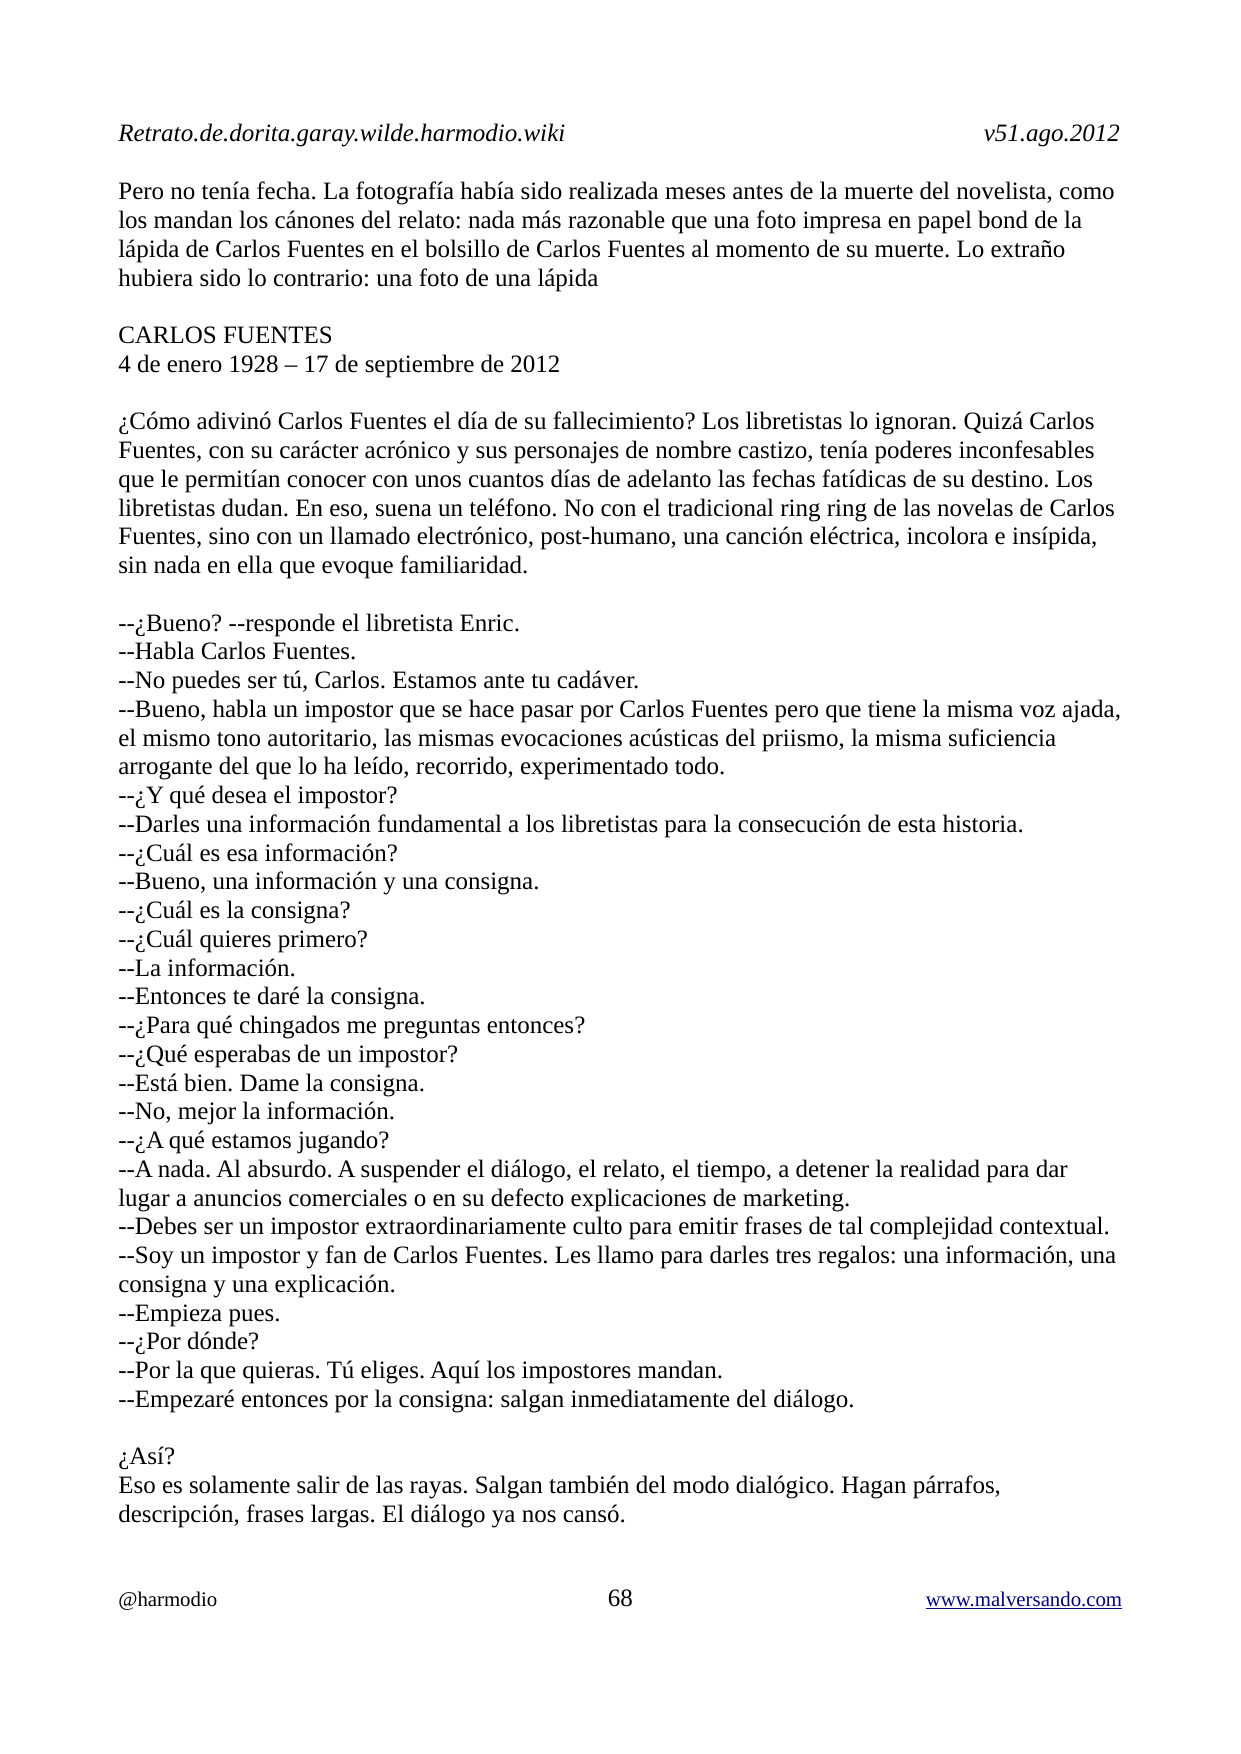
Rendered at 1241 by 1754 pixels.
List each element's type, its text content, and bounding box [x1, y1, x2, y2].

text --Darles una información fundamental a los libretistas para la consecución de esta historia. [118, 809, 1122, 838]
text --¿Por dónde? [118, 1326, 1122, 1355]
text --Está bien. Dame la consigna. [118, 1068, 1122, 1096]
text --Empieza pues. [118, 1298, 1122, 1326]
text --Soy un impostor y fan de Carlos Fuentes. Les llamo para darles tres regalos: una información, una consigna y una explicación. [118, 1240, 1122, 1298]
text 4 de enero 1928 – 17 de septiembre de 2012 [118, 349, 1122, 378]
text --Empezaré entonces por la consigna: salgan inmediatamente del diálogo. [118, 1384, 1122, 1413]
text Pero no tenía fecha. La fotografía había sido realizada meses antes de la muerte del novelista, como los mandan los cánones del relato: nada más razonable que una foto impresa en papel bond de la lápida de Carlos Fuentes en el bolsillo de Carlos Fuentes al momento de su muerte. Lo extraño hubiera sido lo contrario: una foto de una lápida [118, 176, 1122, 291]
text --No puedes ser tú, Carlos. Estamos ante tu cadáver. [118, 665, 1122, 694]
text --Entonces te daré la consigna. [118, 981, 1122, 1010]
text --Debes ser un impostor extraordinariamente culto para emitir frases de tal complejidad contextual. [118, 1211, 1122, 1240]
text --Habla Carlos Fuentes. [118, 636, 1122, 665]
text --¿Cuál quieres primero? [118, 924, 1122, 953]
text --¿Bueno? --responde el libretista Enric. [118, 608, 1122, 636]
text --No, mejor la información. [118, 1096, 1122, 1125]
text --Bueno, una información y una consigna. [118, 866, 1122, 895]
text --¿Y qué desea el impostor? [118, 780, 1122, 809]
text --¿Cuál es la consigna? [118, 895, 1122, 924]
text --¿Qué esperabas de un impostor? [118, 1039, 1122, 1068]
text CARLOS FUENTES [118, 320, 1122, 349]
text --La información. [118, 953, 1122, 981]
text --Bueno, habla un impostor que se hace pasar por Carlos Fuentes pero que tiene la misma voz ajada, el mismo tono autoritario, las mismas evocaciones acústicas del priismo, la misma suficiencia arrogante del que lo ha leído, recorrido, experimentado todo. [118, 694, 1122, 780]
text --Por la que quieras. Tú eliges. Aquí los impostores mandan. [118, 1355, 1122, 1384]
text --A nada. Al absurdo. A suspender el diálogo, el relato, el tiempo, a detener la realidad para dar lugar a anuncios comerciales o en su defecto explicaciones de marketing. [118, 1154, 1122, 1211]
text --¿A qué estamos jugando? [118, 1125, 1122, 1154]
text ¿Cómo adivinó Carlos Fuentes el día de su fallecimiento? Los libretistas lo ignoran. Quizá Carlos Fuentes, con su carácter acrónico y sus personajes de nombre castizo, tenía poderes inconfesables que le permitían conocer con unos cuantos días de adelanto las fechas fatídicas de su destino. Los libretistas dudan. En eso, suena un teléfono. No con el tradicional ring ring de las novelas de Carlos Fuentes, sino con un llamado electrónico, post-humano, una canción eléctrica, incolora e insípida, sin nada en ella que evoque familiaridad. [118, 406, 1122, 579]
text --¿Para qué chingados me preguntas entonces? [118, 1010, 1122, 1039]
text --¿Cuál es esa información? [118, 838, 1122, 866]
text ¿Así? [118, 1441, 1122, 1470]
text Eso es solamente salir de las rayas. Salgan también del modo dialógico. Hagan párrafos, descripción, frases largas. El diálogo ya nos cansó. [118, 1470, 1122, 1528]
